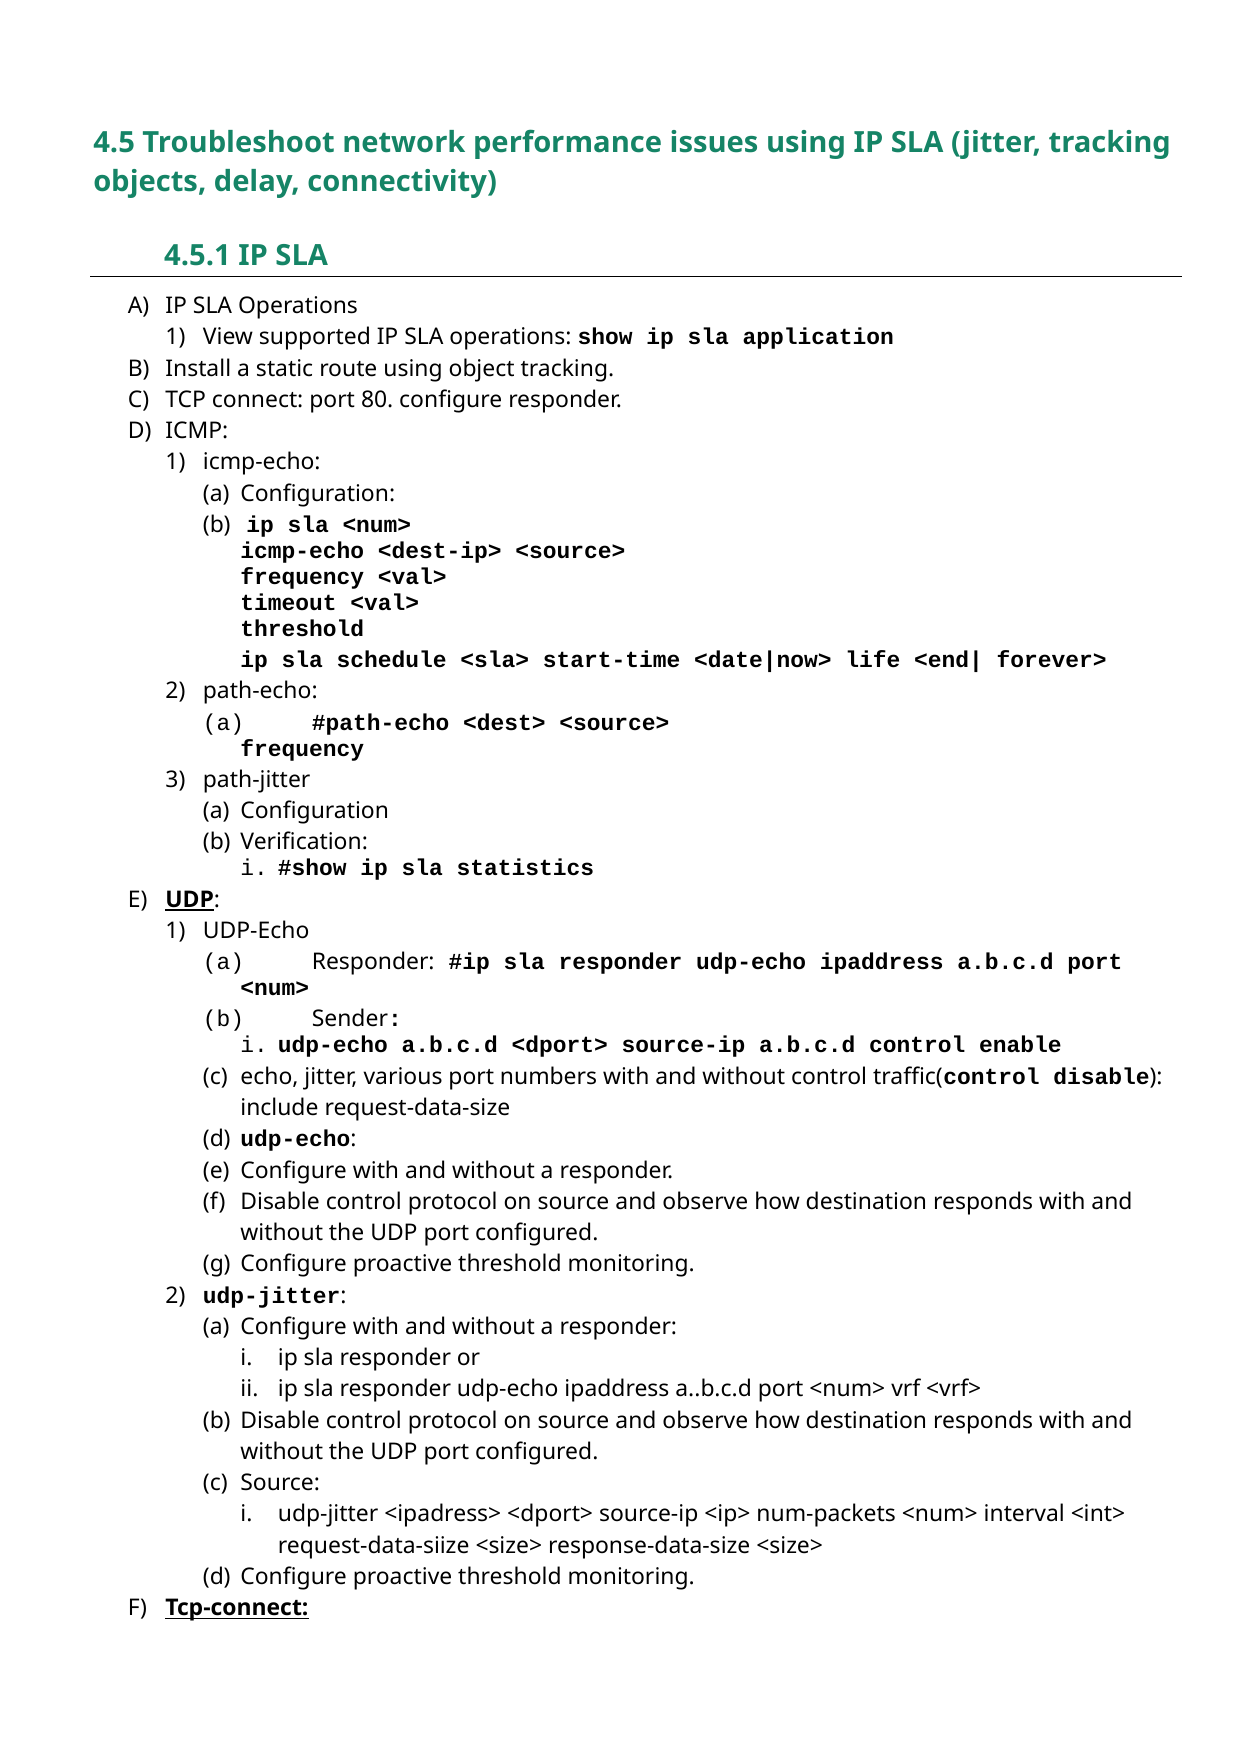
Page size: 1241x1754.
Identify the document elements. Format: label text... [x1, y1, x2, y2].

list ip sla <num> icmp-echo <dest-ip> <source> frequency <val> timeout <val> threshold ip sla schedule <sla> start-time <date|now> life <end| forever> [203, 508, 1182, 674]
list UDP: [128, 882, 1182, 914]
list Configure proactive threshold monitoring. [203, 1560, 1182, 1591]
list Configure with and without a responder: [203, 1310, 1182, 1341]
list echo, jitter, various port numbers with and without control traffic(control disable): include request-data-size [203, 1059, 1182, 1122]
subtitle 4.5 Troubleshoot network performance issues using IP SLA (jitter, tracking objects, delay, connectivity) [90, 118, 1182, 200]
list path-jitter [165, 763, 1182, 794]
list path-echo: [165, 674, 1182, 706]
list #show ip sla statistics [240, 857, 1182, 882]
subtitle 4.5.1 IP SLA [90, 231, 1182, 276]
list Configure proactive threshold monitoring. [203, 1247, 1182, 1278]
list Source: [203, 1466, 1182, 1497]
list TCP connect: port 80. configure responder. [128, 383, 1182, 414]
list Responder: #ip sla responder udp-echo ipaddress a.b.c.d port <num> [203, 945, 1182, 1002]
list Disable control protocol on source and observe how destination responds with and without the UDP port configured. [203, 1185, 1182, 1247]
list View supported IP SLA operations: show ip sla application [165, 320, 1182, 352]
list ip sla responder or [240, 1341, 1182, 1372]
list Verification: [203, 825, 1182, 857]
list Configure with and without a responder. [203, 1153, 1182, 1185]
list IP SLA Operations [128, 289, 1182, 320]
list icmp-echo: [165, 445, 1182, 477]
list udp-echo a.b.c.d <dport> source-ip a.b.c.d control enable [240, 1034, 1182, 1059]
list UDP-Echo [165, 914, 1182, 945]
list ip sla responder udp-echo ipaddress a..b.c.d port <num> vrf <vrf> [240, 1372, 1182, 1404]
list Configuration: [203, 477, 1182, 508]
list Sender: [203, 1002, 1182, 1034]
list #path-echo <dest> <source> frequency [203, 706, 1182, 763]
list Disable control protocol on source and observe how destination responds with and without the UDP port configured. [203, 1404, 1182, 1466]
list udp-echo: [203, 1122, 1182, 1153]
list udp-jitter <ipadress> <dport> source-ip <ip> num-packets <num> interval <int> request-data-siize <size> response-data-size <size> [240, 1497, 1182, 1560]
list Configuration [203, 794, 1182, 825]
list Install a static route using object tracking. [128, 352, 1182, 383]
list Tcp-connect: [128, 1591, 1182, 1622]
list ICMP: [128, 414, 1182, 445]
list udp-jitter: [165, 1278, 1182, 1310]
